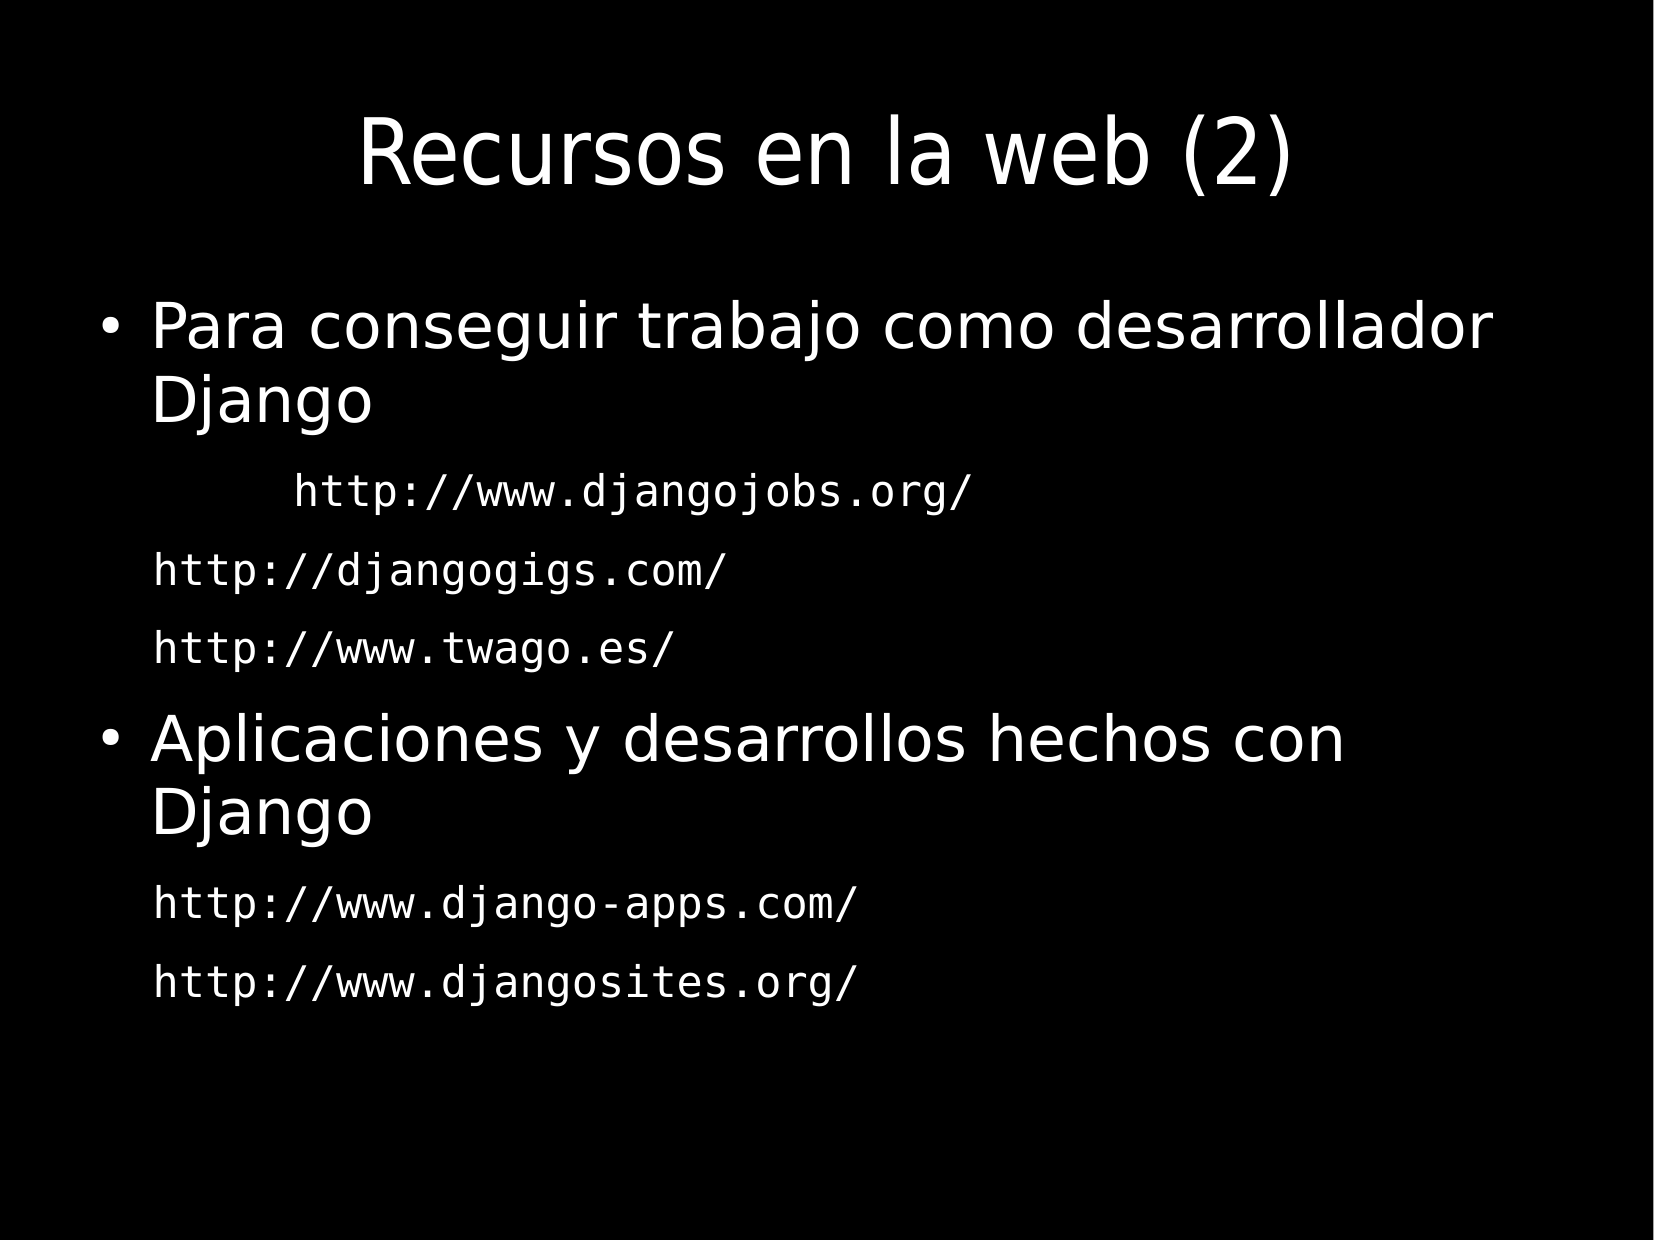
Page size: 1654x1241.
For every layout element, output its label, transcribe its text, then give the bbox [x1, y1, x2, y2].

title Recursos en la web (2) [82, 49, 1571, 257]
list Para conseguir trabajo como desarrollador Django http://www.djangojobs.org/ http://djangogigs.com/ http://www.twago.es/ Aplicaciones y desarrollos hechos con Django http://www.django-apps.com/ http://www.djangosites.org/ [82, 290, 1571, 1010]
